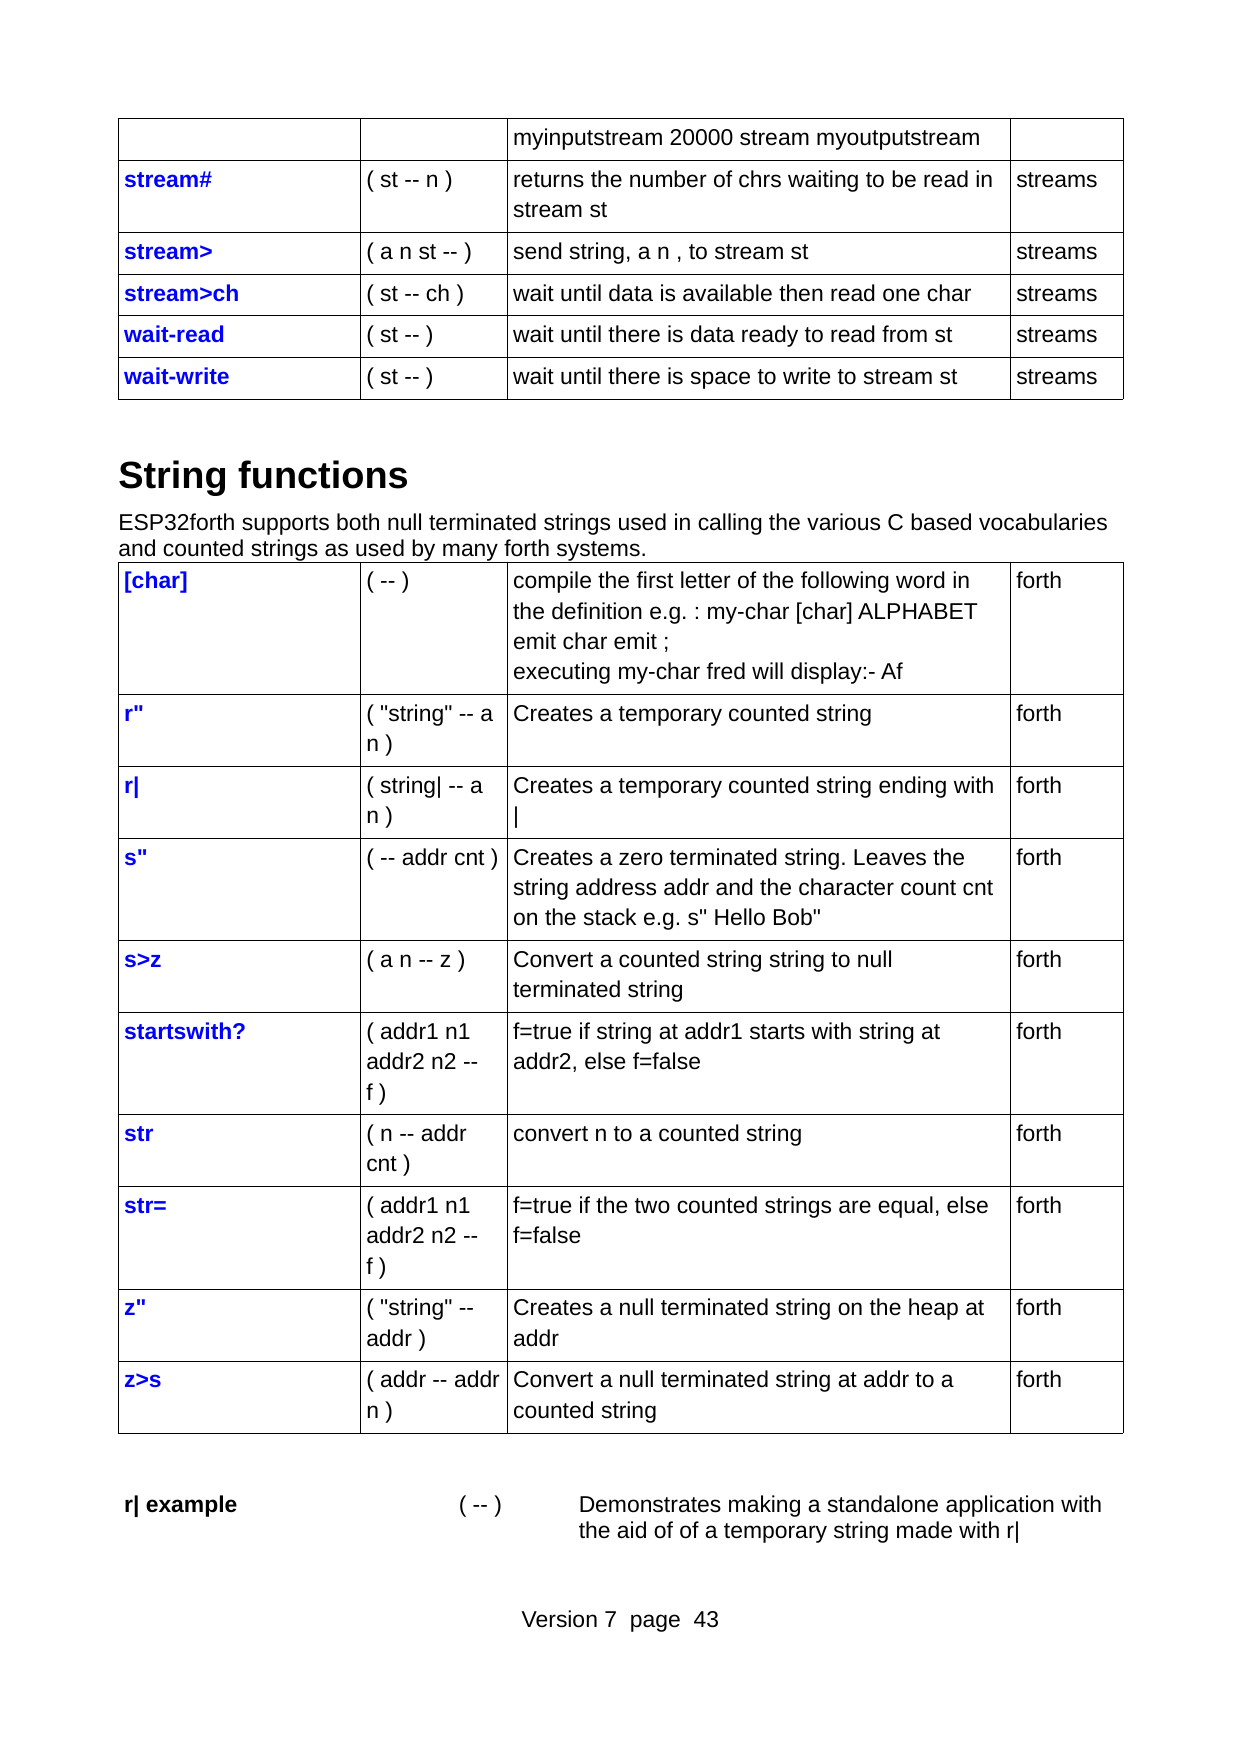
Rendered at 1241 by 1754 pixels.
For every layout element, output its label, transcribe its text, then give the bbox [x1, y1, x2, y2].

table_cell ( a n -- z ) [361, 941, 507, 1012]
table_cell send string, a n , to stream st [508, 233, 1010, 274]
subtitle String functions [118, 453, 1122, 496]
table_cell forth [1011, 767, 1123, 838]
table_cell ( n -- addr cnt ) [361, 1115, 507, 1186]
table_header ( -- ) [453, 1485, 573, 1549]
table_cell Convert a null terminated string at addr to a counted string [508, 1362, 1010, 1432]
table_cell ( st -- ) [361, 358, 507, 399]
table_header Demonstrates making a standalone application with the aid of of a temporary string made with r| [573, 1485, 1123, 1549]
table_cell ( a n st -- ) [361, 233, 507, 274]
table_cell forth [1011, 941, 1123, 1012]
table_cell ( st -- ) [361, 316, 507, 357]
table_cell [119, 119, 360, 160]
table_cell ( "string" -- addr ) [361, 1290, 507, 1361]
table_cell [361, 119, 507, 160]
table_cell stream# [119, 161, 360, 232]
table_cell forth [1011, 695, 1123, 766]
table_cell ( st -- n ) [361, 161, 507, 232]
table_cell forth [1011, 839, 1123, 940]
table_header compile the first letter of the following word in the definition e.g. : my-char [char] ALPHABET emit char emit ; executing my-char fred will display:- Af [508, 563, 1010, 694]
table_cell ( "string" -- a n ) [361, 695, 507, 766]
table_cell myinputstream 20000 stream myoutputstream [508, 119, 1010, 160]
table_cell forth [1011, 1115, 1123, 1186]
table_cell stream> [119, 233, 360, 274]
table_cell returns the number of chrs waiting to be read in stream st [508, 161, 1010, 232]
table_cell streams [1011, 316, 1123, 357]
table_header ( -- ) [361, 563, 507, 694]
table_cell forth [1011, 1013, 1123, 1114]
table_cell streams [1011, 358, 1123, 399]
table_cell z" [119, 1290, 360, 1361]
table_cell stream>ch [119, 275, 360, 315]
table_cell startswith? [119, 1013, 360, 1114]
table_cell wait-read [119, 316, 360, 357]
table_cell z>s [119, 1362, 360, 1432]
table_cell [1011, 119, 1123, 160]
table_cell forth [1011, 1187, 1123, 1288]
table_cell Creates a zero terminated string. Leaves the string address addr and the character count cnt on the stack e.g. s" Hello Bob" [508, 839, 1010, 940]
table_cell ( st -- ch ) [361, 275, 507, 315]
table_cell ( addr1 n1 addr2 n2 -- f ) [361, 1013, 507, 1114]
table_cell streams [1011, 233, 1123, 274]
table_cell f=true if string at addr1 starts with string at addr2, else f=false [508, 1013, 1010, 1114]
table_cell streams [1011, 275, 1123, 315]
table_cell convert n to a counted string [508, 1115, 1010, 1186]
table_header forth [1011, 563, 1123, 694]
table_cell f=true if the two counted strings are equal, else f=false [508, 1187, 1010, 1288]
table_cell str [119, 1115, 360, 1186]
table_cell ( addr1 n1 addr2 n2 -- f ) [361, 1187, 507, 1288]
table_cell wait until there is data ready to read from st [508, 316, 1010, 357]
table_cell ( string| -- a n ) [361, 767, 507, 838]
table_cell s>z [119, 941, 360, 1012]
table_cell Creates a null terminated string on the heap at addr [508, 1290, 1010, 1361]
table_cell ( addr -- addr n ) [361, 1362, 507, 1432]
table_cell ( -- addr cnt ) [361, 839, 507, 940]
table_cell s" [119, 839, 360, 940]
table_header r| example [118, 1485, 453, 1549]
table_cell forth [1011, 1362, 1123, 1432]
table_cell wait until data is available then read one char [508, 275, 1010, 315]
text ESP32forth supports both null terminated strings used in calling the various C based vocabularies and counted strings as used by many forth systems. [118, 509, 1122, 562]
table_cell streams [1011, 161, 1123, 232]
table_cell forth [1011, 1290, 1123, 1361]
table_cell wait until there is space to write to stream st [508, 358, 1010, 399]
table_cell Creates a temporary counted string [508, 695, 1010, 766]
table_cell str= [119, 1187, 360, 1288]
table_cell Creates a temporary counted string ending with | [508, 767, 1010, 838]
table_header [char] [119, 563, 360, 694]
table_cell wait-write [119, 358, 360, 399]
table_cell Convert a counted string string to null terminated string [508, 941, 1010, 1012]
table_cell r" [119, 695, 360, 766]
table_cell r| [119, 767, 360, 838]
